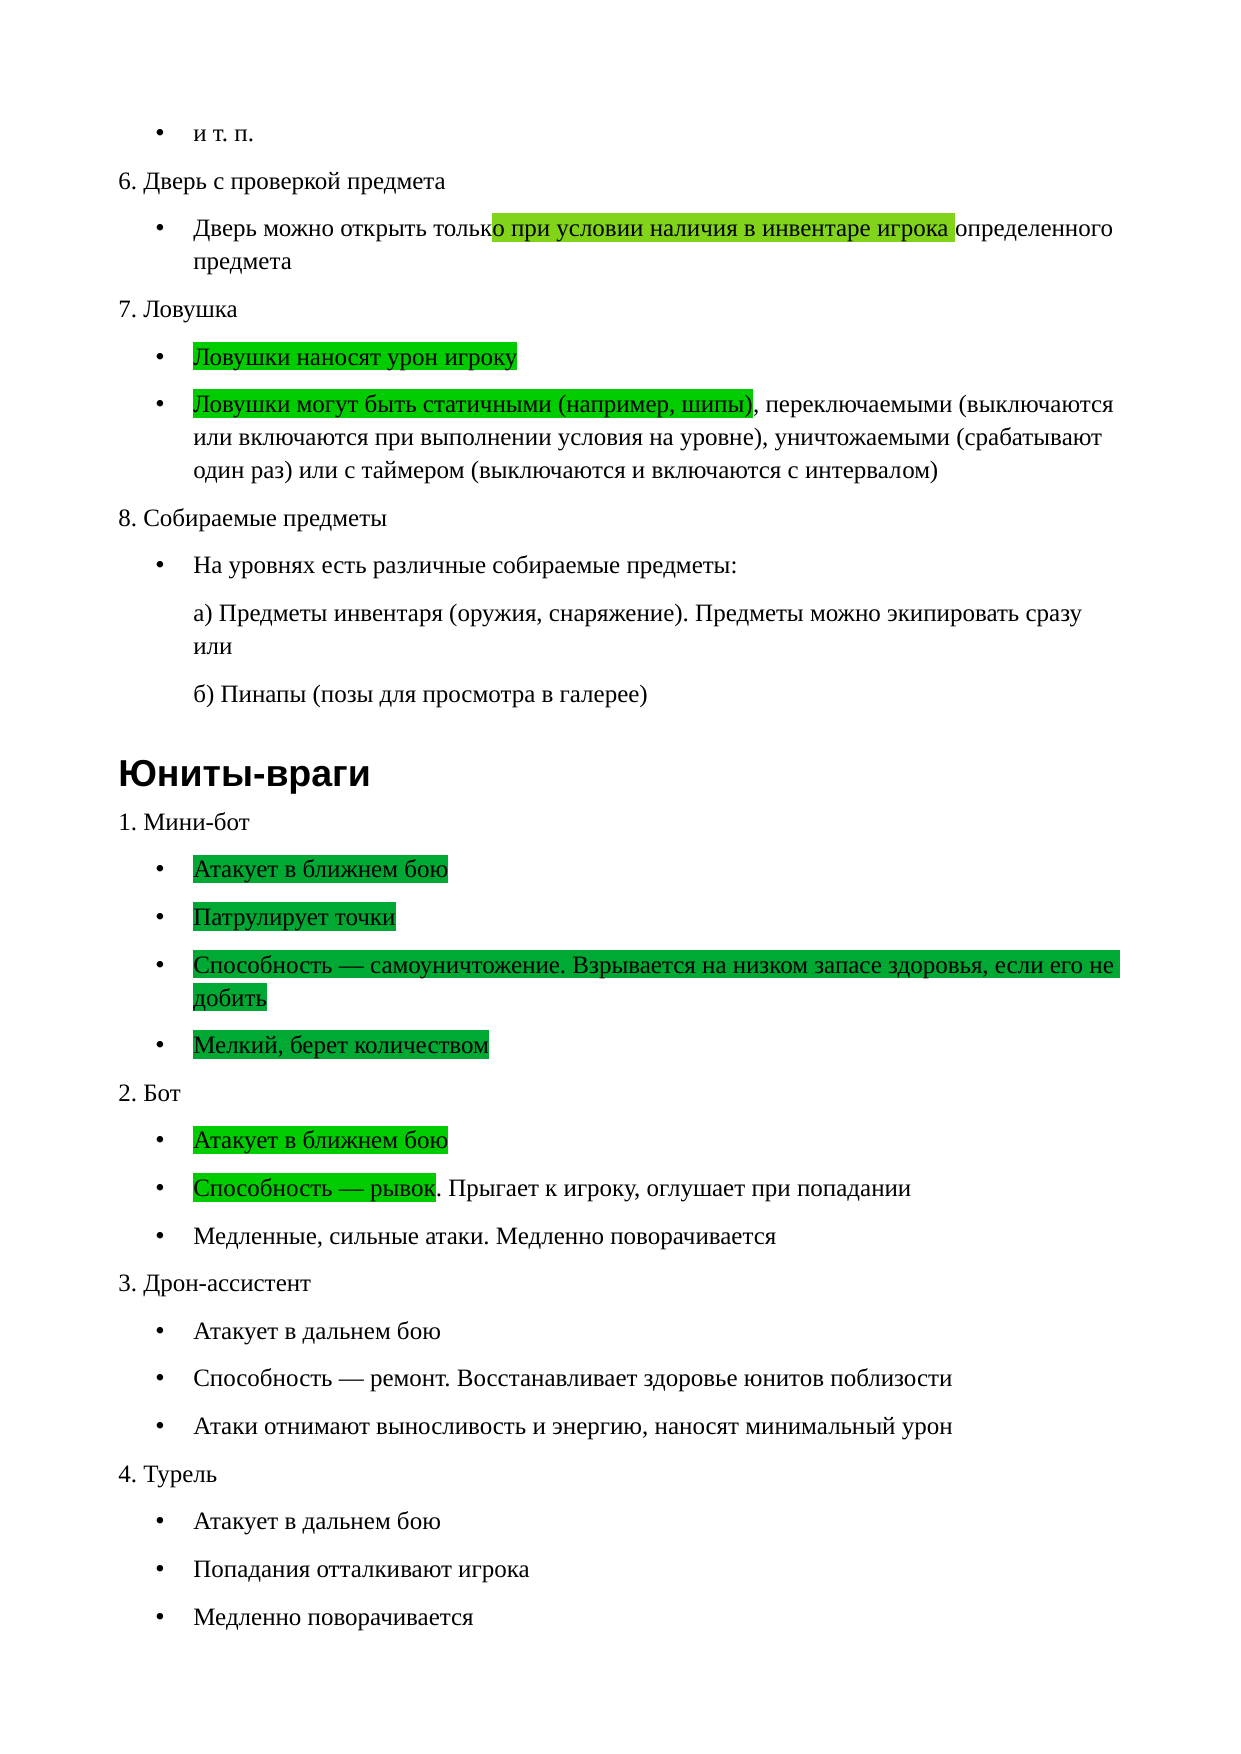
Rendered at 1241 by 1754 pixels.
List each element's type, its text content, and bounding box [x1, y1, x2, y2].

list Патрулирует точки [156, 902, 1122, 931]
list Атакует в ближнем бою [156, 1126, 1122, 1154]
list Ловушки могут быть статичными (например, шипы), переключаемыми (выключаются или включаются при выполнении условия на уровне), уничтожаемыми (срабатывают один раз) или с таймером (выключаются и включаются с интервалом) [156, 389, 1122, 484]
text 3. Дрон-ассистент [118, 1268, 1122, 1297]
list Атакует в ближнем бою [156, 854, 1122, 883]
text 6. Дверь с проверкой предмета [118, 166, 1122, 194]
list На уровнях есть различные собираемые предметы: [156, 550, 1122, 579]
text 7. Ловушка [118, 294, 1122, 323]
list Медленно поворачивается [156, 1602, 1122, 1630]
list Способность — рывок. Прыгает к игроку, оглушает при попадании [156, 1173, 1122, 1202]
list Атакует в дальнем бою [156, 1316, 1122, 1345]
list Атакует в дальнем бою [156, 1506, 1122, 1535]
list а) Предметы инвентаря (оружия, снаряжение). Предметы можно экипировать сразу или [156, 598, 1122, 660]
list Дверь можно открыть только при условии наличия в инвентаре игрока определенного предмета [156, 213, 1122, 275]
list Способность — ремонт. Восстанавливает здоровье юнитов поблизости [156, 1363, 1122, 1392]
list Способность — самоуничтожение. Взрывается на низком запасе здоровья, если его не добить [156, 950, 1122, 1011]
text 4. Турель [118, 1459, 1122, 1487]
list Мелкий, берет количеством [156, 1030, 1122, 1059]
list Медленные, сильные атаки. Медленно поворачивается [156, 1221, 1122, 1249]
text 2. Бот [118, 1078, 1122, 1107]
list Попадания отталкивают игрока [156, 1554, 1122, 1583]
list б) Пинапы (позы для просмотра в галерее) [156, 679, 1122, 707]
list и т. п. [156, 118, 1122, 147]
list Ловушки наносят урон игроку [156, 342, 1122, 370]
text 1. Мини-бот [118, 807, 1122, 836]
text 8. Собираемые предметы [118, 503, 1122, 532]
list Атаки отнимают выносливость и энергию, наносят минимальный урон [156, 1411, 1122, 1440]
subtitle Юниты-враги [118, 751, 1122, 794]
